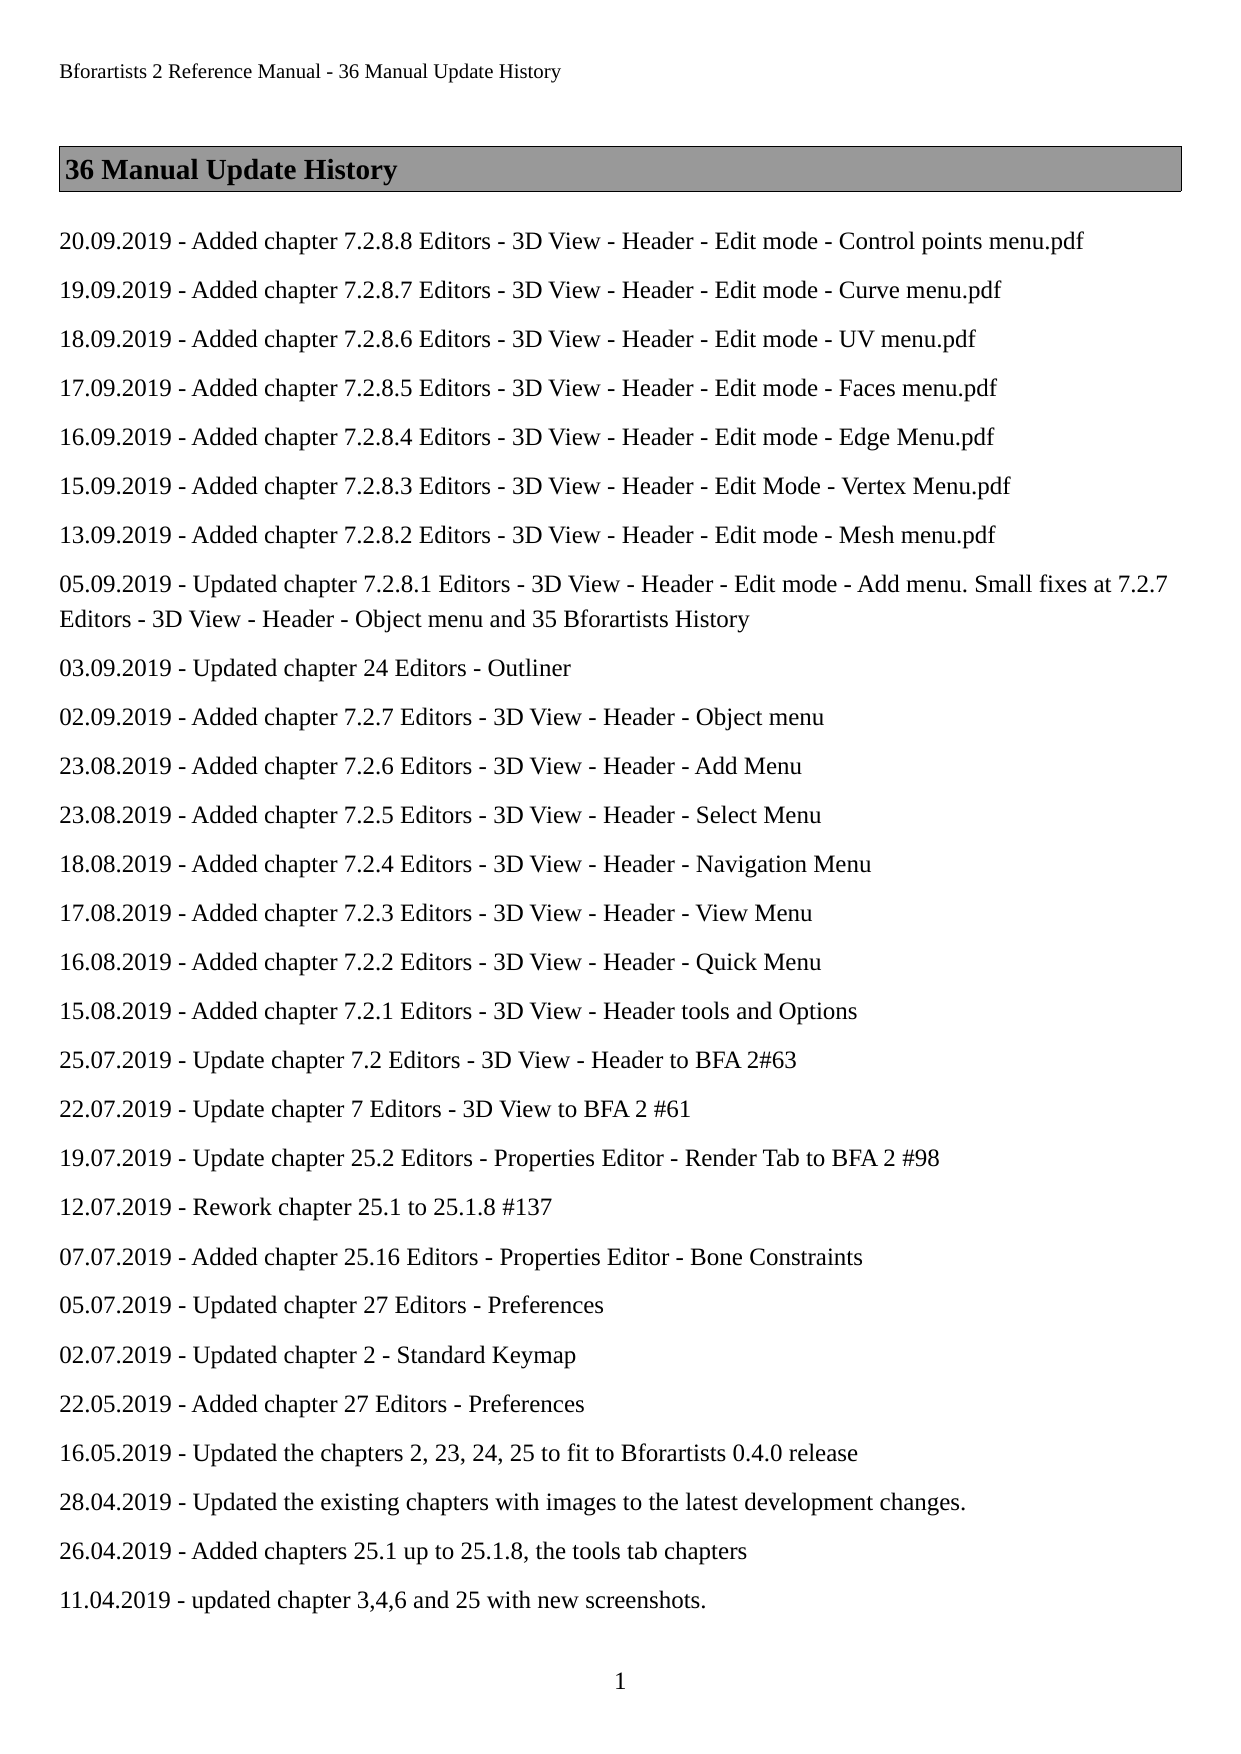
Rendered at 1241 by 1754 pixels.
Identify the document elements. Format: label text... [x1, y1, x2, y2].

text 02.09.2019 - Added chapter 7.2.7 Editors - 3D View - Header - Object menu [59, 702, 1181, 731]
text 25.07.2019 - Update chapter 7.2 Editors - 3D View - Header to BFA 2#63 [59, 1045, 1181, 1074]
table_header 36 Manual Update History [60, 147, 1181, 191]
text 16.05.2019 - Updated the chapters 2, 23, 24, 25 to fit to Bforartists 0.4.0 release [59, 1438, 1181, 1467]
text 07.07.2019 - Added chapter 25.16 Editors - Properties Editor - Bone Constraints [59, 1242, 1181, 1270]
text 02.07.2019 - Updated chapter 2 - Standard Keymap [59, 1340, 1181, 1368]
text 18.08.2019 - Added chapter 7.2.4 Editors - 3D View - Header - Navigation Menu [59, 849, 1181, 878]
text 20.09.2019 - Added chapter 7.2.8.8 Editors - 3D View - Header - Edit mode - Control points menu.pdf [59, 226, 1181, 254]
text 16.09.2019 - Added chapter 7.2.8.4 Editors - 3D View - Header - Edit mode - Edge Menu.pdf [59, 422, 1181, 451]
text 17.09.2019 - Added chapter 7.2.8.5 Editors - 3D View - Header - Edit mode - Faces menu.pdf [59, 373, 1181, 402]
text 03.09.2019 - Updated chapter 24 Editors - Outliner [59, 653, 1181, 682]
text 22.07.2019 - Update chapter 7 Editors - 3D View to BFA 2 #61 [59, 1094, 1181, 1123]
text 23.08.2019 - Added chapter 7.2.5 Editors - 3D View - Header - Select Menu [59, 800, 1181, 829]
text 15.09.2019 - Added chapter 7.2.8.3 Editors - 3D View - Header - Edit Mode - Vertex Menu.pdf [59, 471, 1181, 500]
text 16.08.2019 - Added chapter 7.2.2 Editors - 3D View - Header - Quick Menu [59, 947, 1181, 976]
text 22.05.2019 - Added chapter 27 Editors - Preferences [59, 1389, 1181, 1417]
text 11.04.2019 - updated chapter 3,4,6 and 25 with new screenshots. [59, 1585, 1181, 1614]
text 15.08.2019 - Added chapter 7.2.1 Editors - 3D View - Header tools and Options [59, 996, 1181, 1025]
text 28.04.2019 - Updated the existing chapters with images to the latest development changes. [59, 1487, 1181, 1516]
text 05.07.2019 - Updated chapter 27 Editors - Preferences [59, 1291, 1181, 1319]
text 19.07.2019 - Update chapter 25.2 Editors - Properties Editor - Render Tab to BFA 2 #98 [59, 1143, 1181, 1172]
text 19.09.2019 - Added chapter 7.2.8.7 Editors - 3D View - Header - Edit mode - Curve menu.pdf [59, 275, 1181, 304]
text 05.09.2019 - Updated chapter 7.2.8.1 Editors - 3D View - Header - Edit mode - Add menu. Small fixes at 7.2.7 Editors - 3D View - Header - Object menu and 35 Bforartists History [59, 569, 1181, 632]
text 26.04.2019 - Added chapters 25.1 up to 25.1.8, the tools tab chapters [59, 1536, 1181, 1565]
text 17.08.2019 - Added chapter 7.2.3 Editors - 3D View - Header - View Menu [59, 898, 1181, 927]
text 18.09.2019 - Added chapter 7.2.8.6 Editors - 3D View - Header - Edit mode - UV menu.pdf [59, 324, 1181, 353]
text 12.07.2019 - Rework chapter 25.1 to 25.1.8 #137 [59, 1192, 1181, 1221]
text 23.08.2019 - Added chapter 7.2.6 Editors - 3D View - Header - Add Menu [59, 751, 1181, 780]
text 13.09.2019 - Added chapter 7.2.8.2 Editors - 3D View - Header - Edit mode - Mesh menu.pdf [59, 520, 1181, 549]
